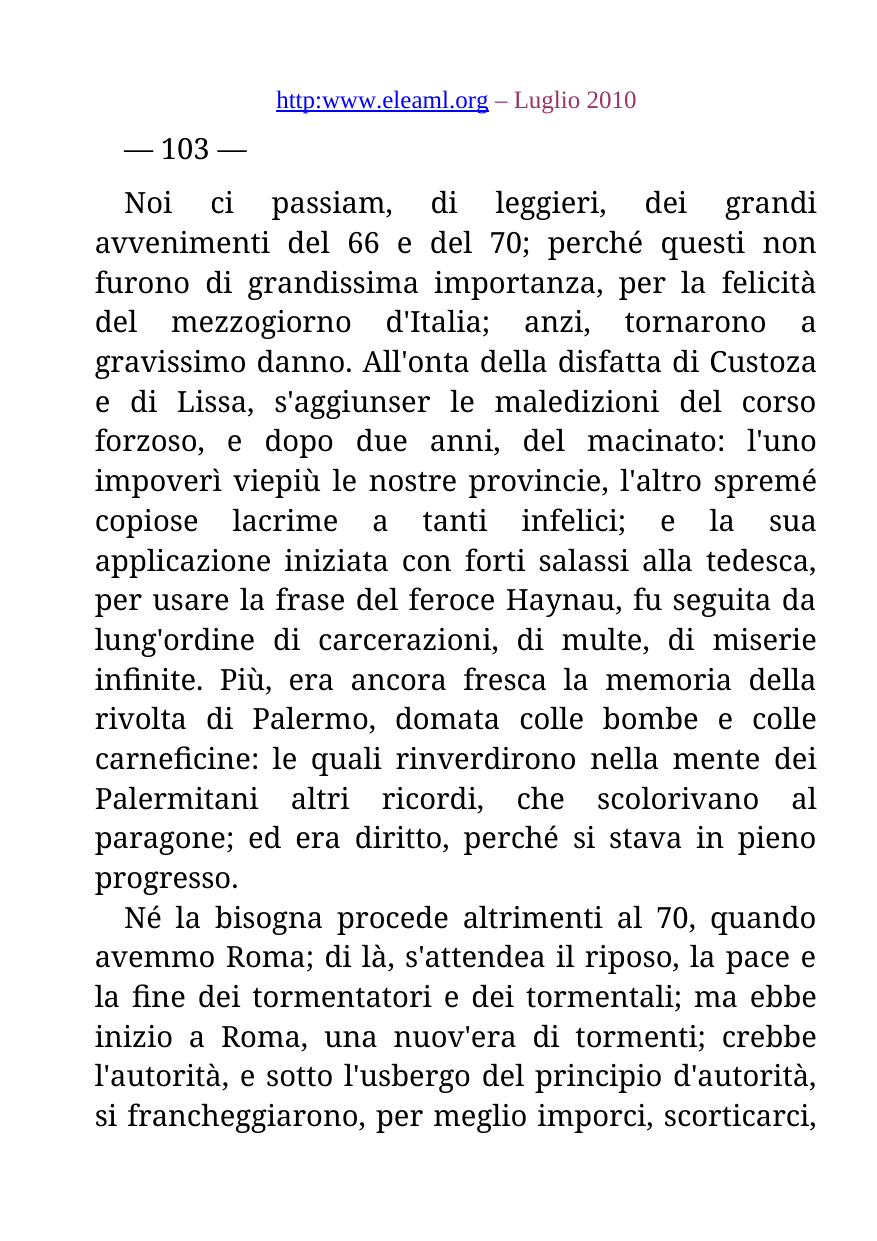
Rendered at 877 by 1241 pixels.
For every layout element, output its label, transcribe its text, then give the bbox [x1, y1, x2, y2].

text Né la bisogna procede altrimenti al 70, quando avemmo Roma; di là, s'attendea il riposo, la pace e la fine dei tormentatori e dei tormentali; ma ebbe inizio a Roma, una nuov'era di tormenti; crebbe l'autorità, e sotto l'usbergo del principio d'autorità, si francheggiarono, per meglio imporci, scorticarci, [94, 897, 818, 1135]
text Noi ci passiam, di leggieri, dei grandi avvenimenti del 66 e del 70; perché questi non furono di grandissima importanza, per la felicità del mezzogiorno d'Italia; anzi, tornarono a gravissimo danno. All'onta della disfatta di Custoza e di Lissa, s'aggiunser le maledizioni del corso forzoso, e dopo due anni, del macinato: l'uno impoverì viepiù le nostre provincie, l'altro spremé copiose lacrime a tanti infelici; e la sua applicazione iniziata con forti salassi alla tedesca, per usare la frase del feroce Haynau, fu seguita da lung'ordine di carcerazioni, di multe, di miserie infinite. Più, era ancora fresca la memoria della rivolta di Palermo, domata colle bombe e colle carneficine: le quali rinverdirono nella mente dei Palermitani altri ricordi, che scolorivano al paragone; ed era diritto, perché si stava in pieno progresso. [94, 183, 818, 897]
text — 103 — [94, 128, 818, 168]
